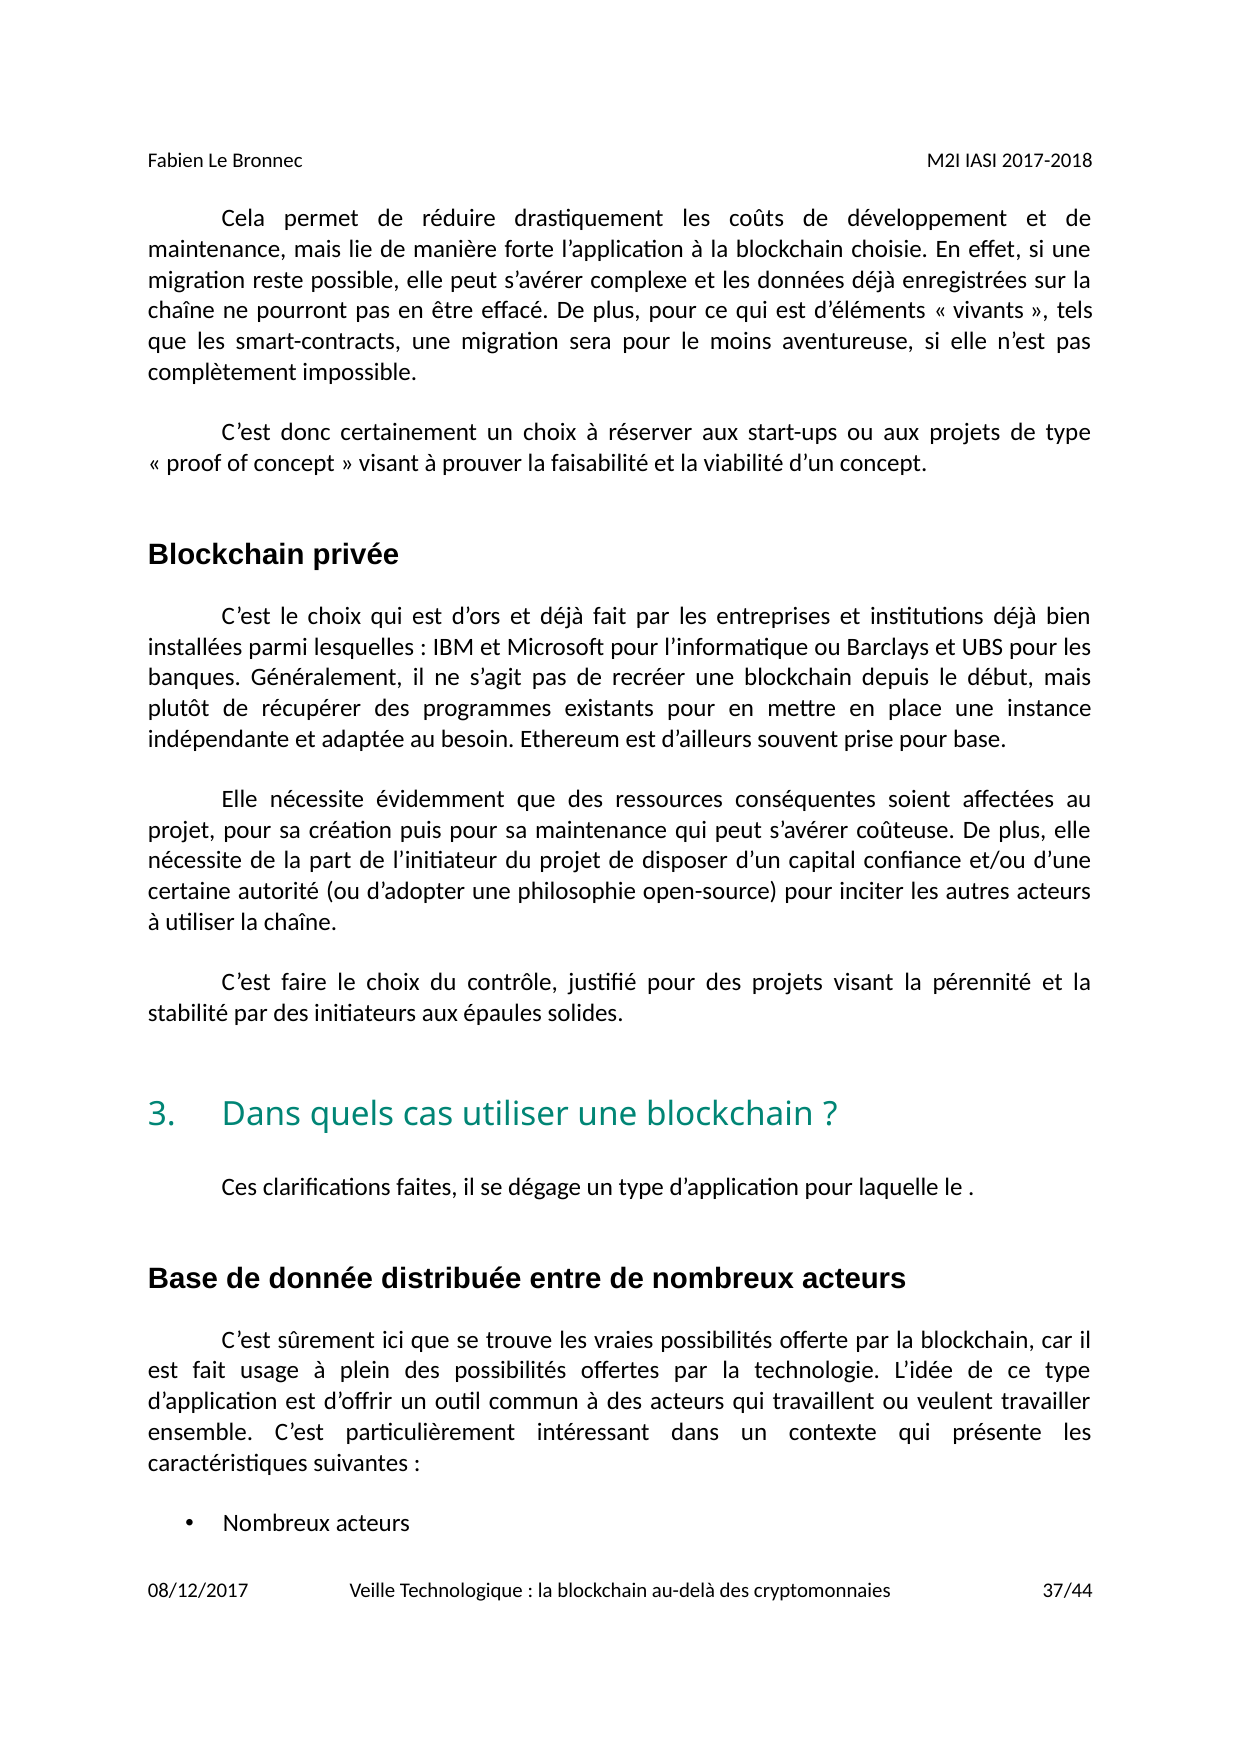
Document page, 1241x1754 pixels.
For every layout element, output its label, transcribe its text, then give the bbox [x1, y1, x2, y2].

text C’est donc certainement un choix à réserver aux start-ups ou aux projets de type « proof of concept » visant à prouver la faisabilité et la viabilité d’un concept. [148, 416, 1093, 478]
text Cela permet de réduire drastiquement les coûts de développement et de maintenance, mais lie de manière forte l’application à la blockchain choisie. En effet, si une migration reste possible, elle peut s’avérer complexe et les données déjà enregistrées sur la chaîne ne pourront pas en être effacé. De plus, pour ce qui est d’éléments « vivants », tels que les smart-contracts, une migration sera pour le moins aventureuse, si elle n’est pas complètement impossible. [148, 202, 1093, 387]
text C’est le choix qui est d’ors et déjà fait par les entreprises et institutions déjà bien installées parmi lesquelles : IBM et Microsoft pour l’informatique ou Barclays et UBS pour les banques. Généralement, il ne s’agit pas de recréer une blockchain depuis le début, mais plutôt de récupérer des programmes existants pour en mettre en place une instance indépendante et adaptée au besoin. Ethereum est d’ailleurs souvent prise pour base. [148, 600, 1093, 753]
text C’est sûrement ici que se trouve les vraies possibilités offerte par la blockchain, car il est fait usage à plein des possibilités offertes par la technologie. L’idée de ce type d’application est d’offrir un outil commun à des acteurs qui travaillent ou veulent travailler ensemble. C’est particulièrement intéressant dans un contexte qui présente les caractéristiques suivantes : [148, 1324, 1093, 1477]
text Elle nécessite évidemment que des ressources conséquentes soient affectées au projet, pour sa création puis pour sa maintenance qui peut s’avérer coûteuse. De plus, elle nécessite de la part de l’initiateur du projet de disposer d’un capital confiance et/ou d’une certaine autorité (ou d’adopter une philosophie open-source) pour inciter les autres acteurs à utiliser la chaîne. [148, 783, 1093, 937]
text C’est faire le choix du contrôle, justifié pour des projets visant la pérennité et la stabilité par des initiateurs aux épaules solides. [148, 966, 1093, 1027]
subtitle Base de donnée distribuée entre de nombreux acteurs [148, 1261, 1093, 1294]
subtitle Blockchain privée [148, 537, 1093, 571]
subtitle Dans quels cas utiliser une blockchain ? [148, 1090, 1093, 1136]
text Ces clarifications faites, il se dégage un type d’application pour laquelle le . [148, 1171, 1093, 1202]
list Nombreux acteurs [185, 1507, 1093, 1538]
